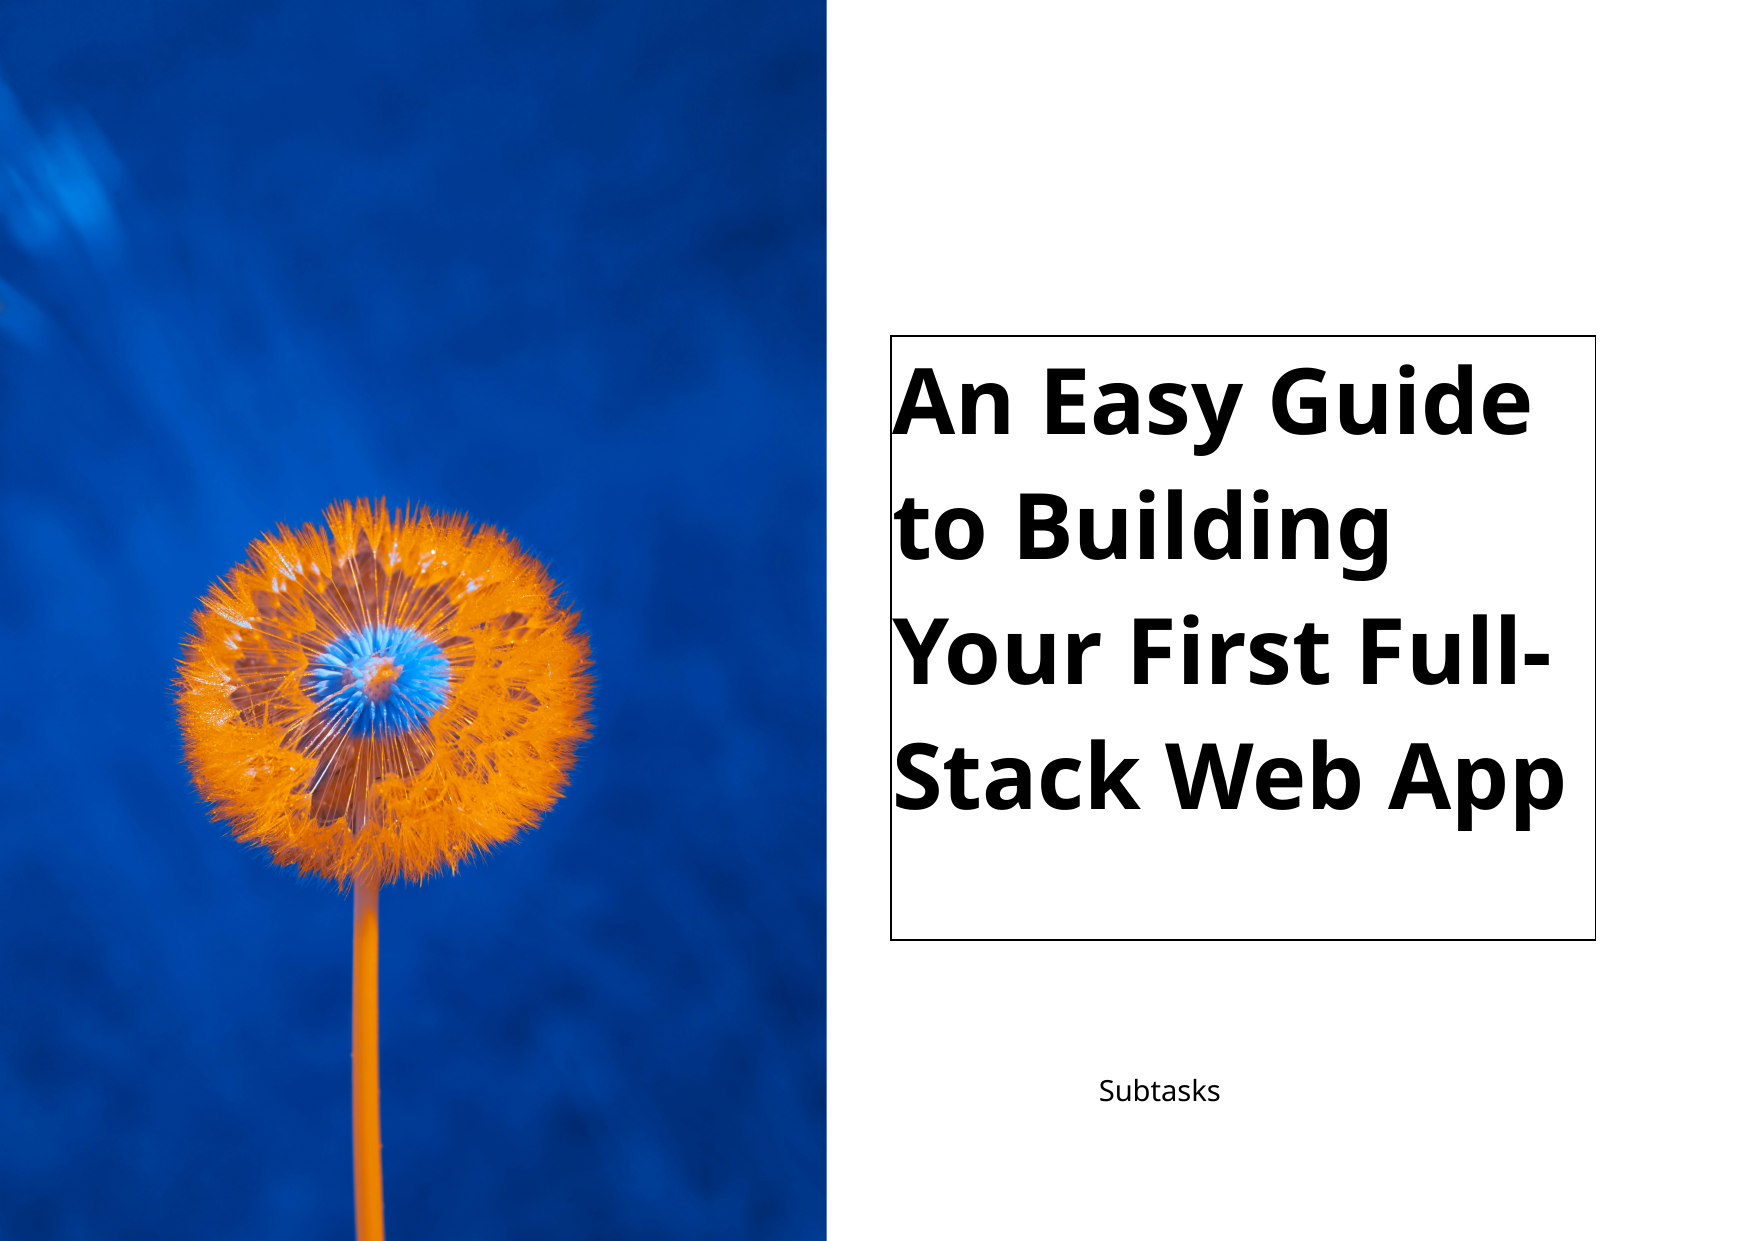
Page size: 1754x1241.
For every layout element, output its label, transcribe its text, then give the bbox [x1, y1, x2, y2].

text An Easy Guide to Building Your First Full-Stack Web App [892, 337, 1594, 836]
table_header Subtasks [827, 953, 1712, 1113]
picture [0, 0, 827, 1241]
